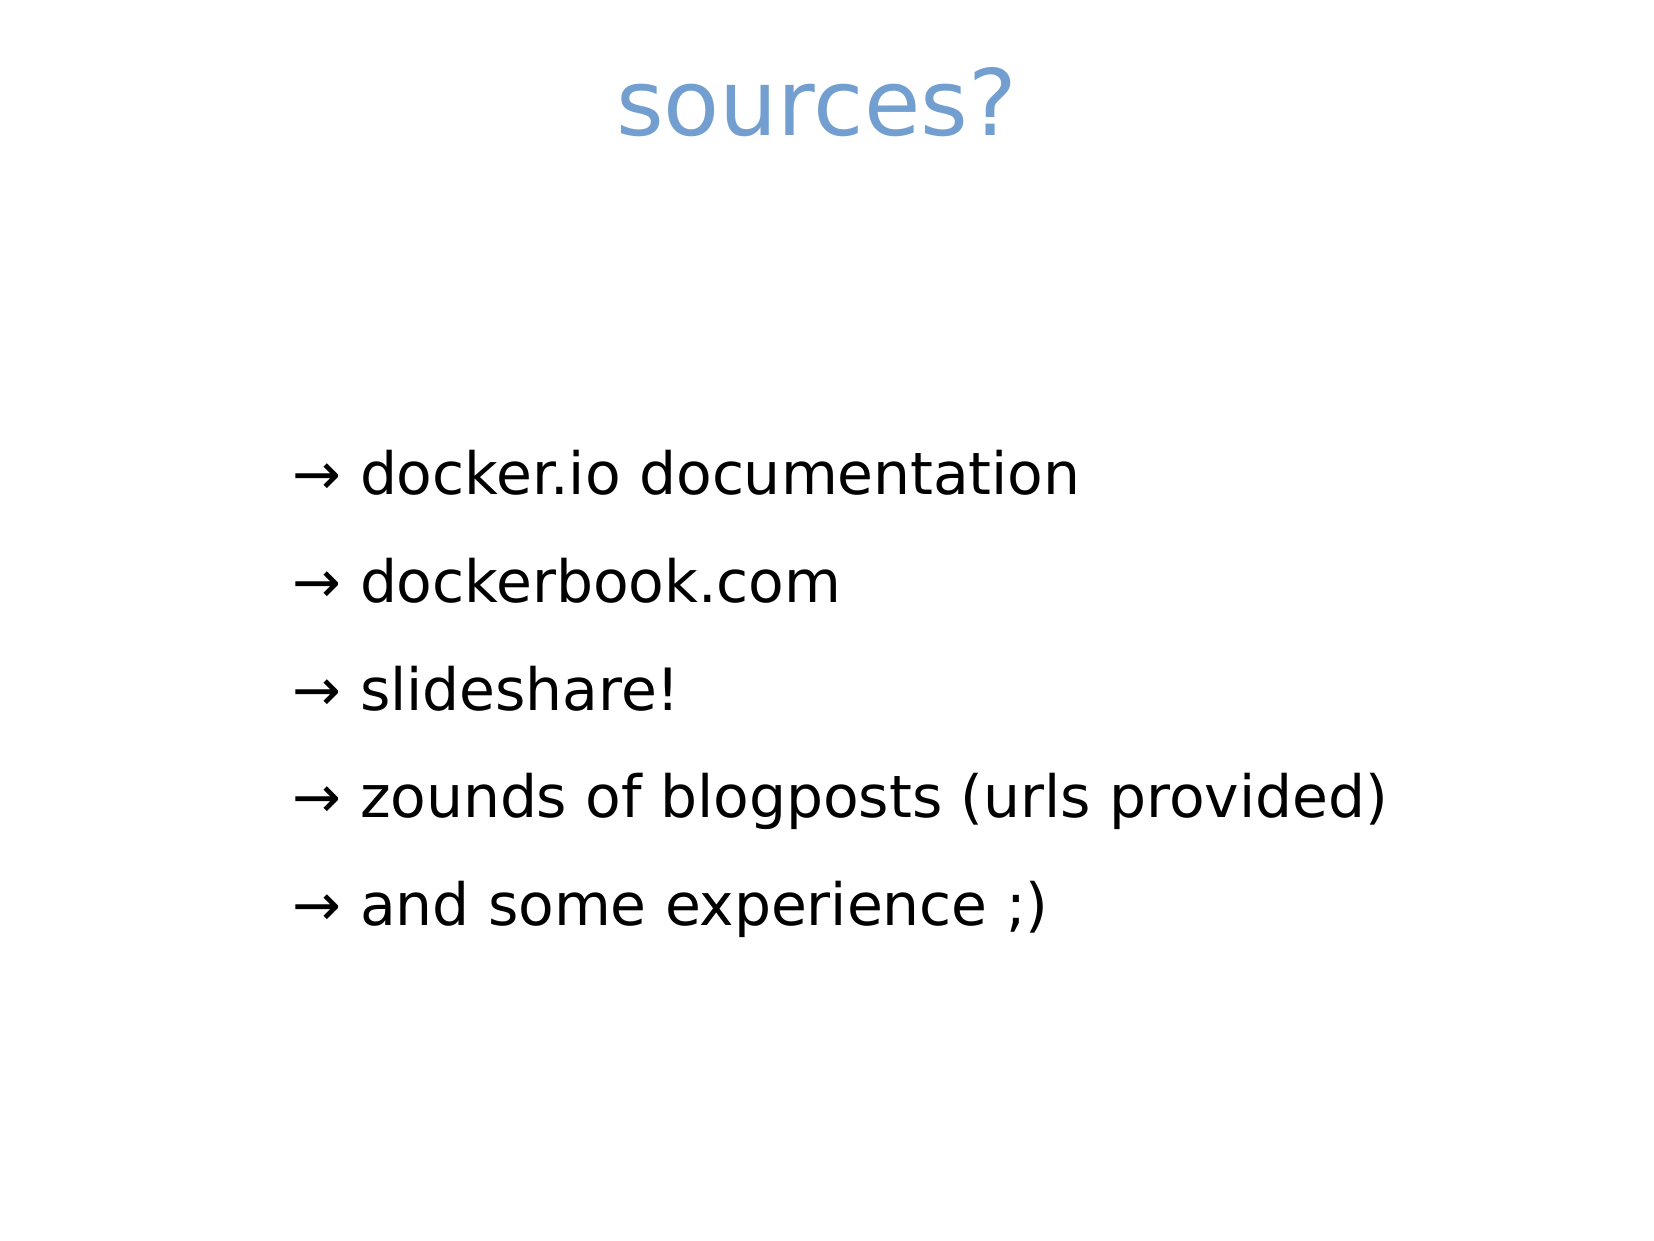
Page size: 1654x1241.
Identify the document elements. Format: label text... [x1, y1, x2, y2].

text_box sources? [601, 42, 1053, 165]
text_box → docker.io documentation → dockerbook.com → slideshare! → zounds of blogposts (urls provided) → and some experience ;) [277, 399, 1404, 913]
